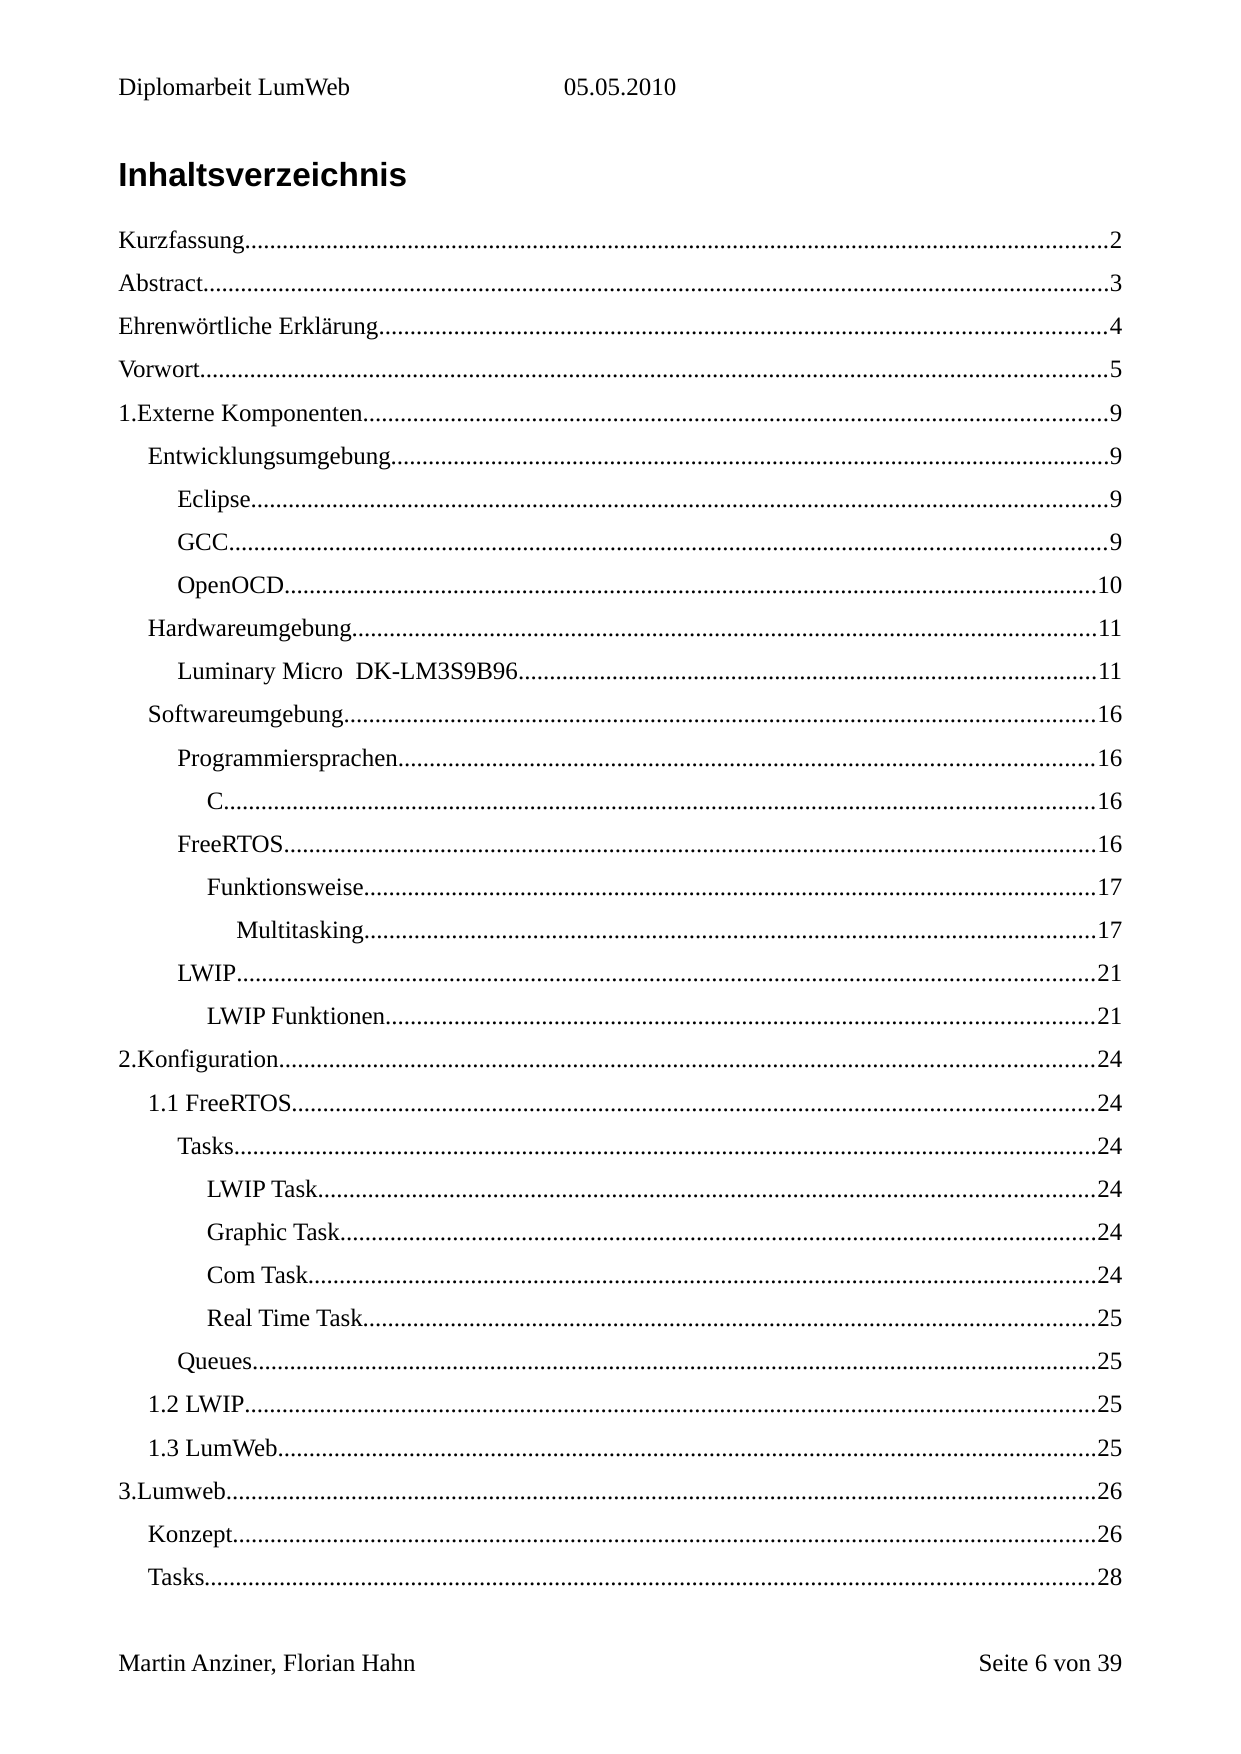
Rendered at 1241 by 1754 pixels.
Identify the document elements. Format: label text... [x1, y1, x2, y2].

text Hardwareumgebung 11 [148, 613, 1122, 642]
text GCC 9 [177, 527, 1122, 556]
text 1.1 FreeRTOS 24 [148, 1088, 1122, 1116]
text 1.2 LWIP 25 [148, 1389, 1122, 1418]
text 1.Externe Komponenten 9 [118, 398, 1122, 426]
text Tasks 28 [148, 1562, 1122, 1591]
text Eclipse 9 [177, 484, 1122, 513]
text FreeRTOS 16 [177, 829, 1122, 858]
text LWIP 21 [177, 958, 1122, 987]
text Entwicklungsumgebung 9 [148, 441, 1122, 469]
text Vorwort 5 [118, 354, 1122, 383]
text OpenOCD 10 [177, 570, 1122, 599]
text Programmiersprachen 16 [177, 743, 1122, 771]
text Real Time Task 25 [207, 1303, 1122, 1332]
subtitle Inhaltsverzeichnis [118, 155, 1122, 193]
text Softwareumgebung 16 [148, 699, 1122, 728]
text 1.3 LumWeb 25 [148, 1433, 1122, 1461]
text 2.Konfiguration 24 [118, 1044, 1122, 1073]
text Com Task 24 [207, 1260, 1122, 1289]
text Funktionsweise 17 [207, 872, 1122, 901]
text Konzept 26 [148, 1519, 1122, 1548]
text Luminary Micro DK-LM3S9B96 11 [177, 656, 1122, 685]
text Ehrenwörtliche Erklärung 4 [118, 311, 1122, 340]
text Multitasking 17 [236, 915, 1122, 944]
text LWIP Funktionen 21 [207, 1001, 1122, 1030]
text Kurzfassung 2 [118, 225, 1122, 254]
text Queues 25 [177, 1346, 1122, 1375]
text 3.Lumweb 26 [118, 1476, 1122, 1504]
text Abstract 3 [118, 268, 1122, 297]
text Graphic Task 24 [207, 1217, 1122, 1246]
text Tasks 24 [177, 1131, 1122, 1159]
text C 16 [207, 786, 1122, 814]
text LWIP Task 24 [207, 1174, 1122, 1203]
